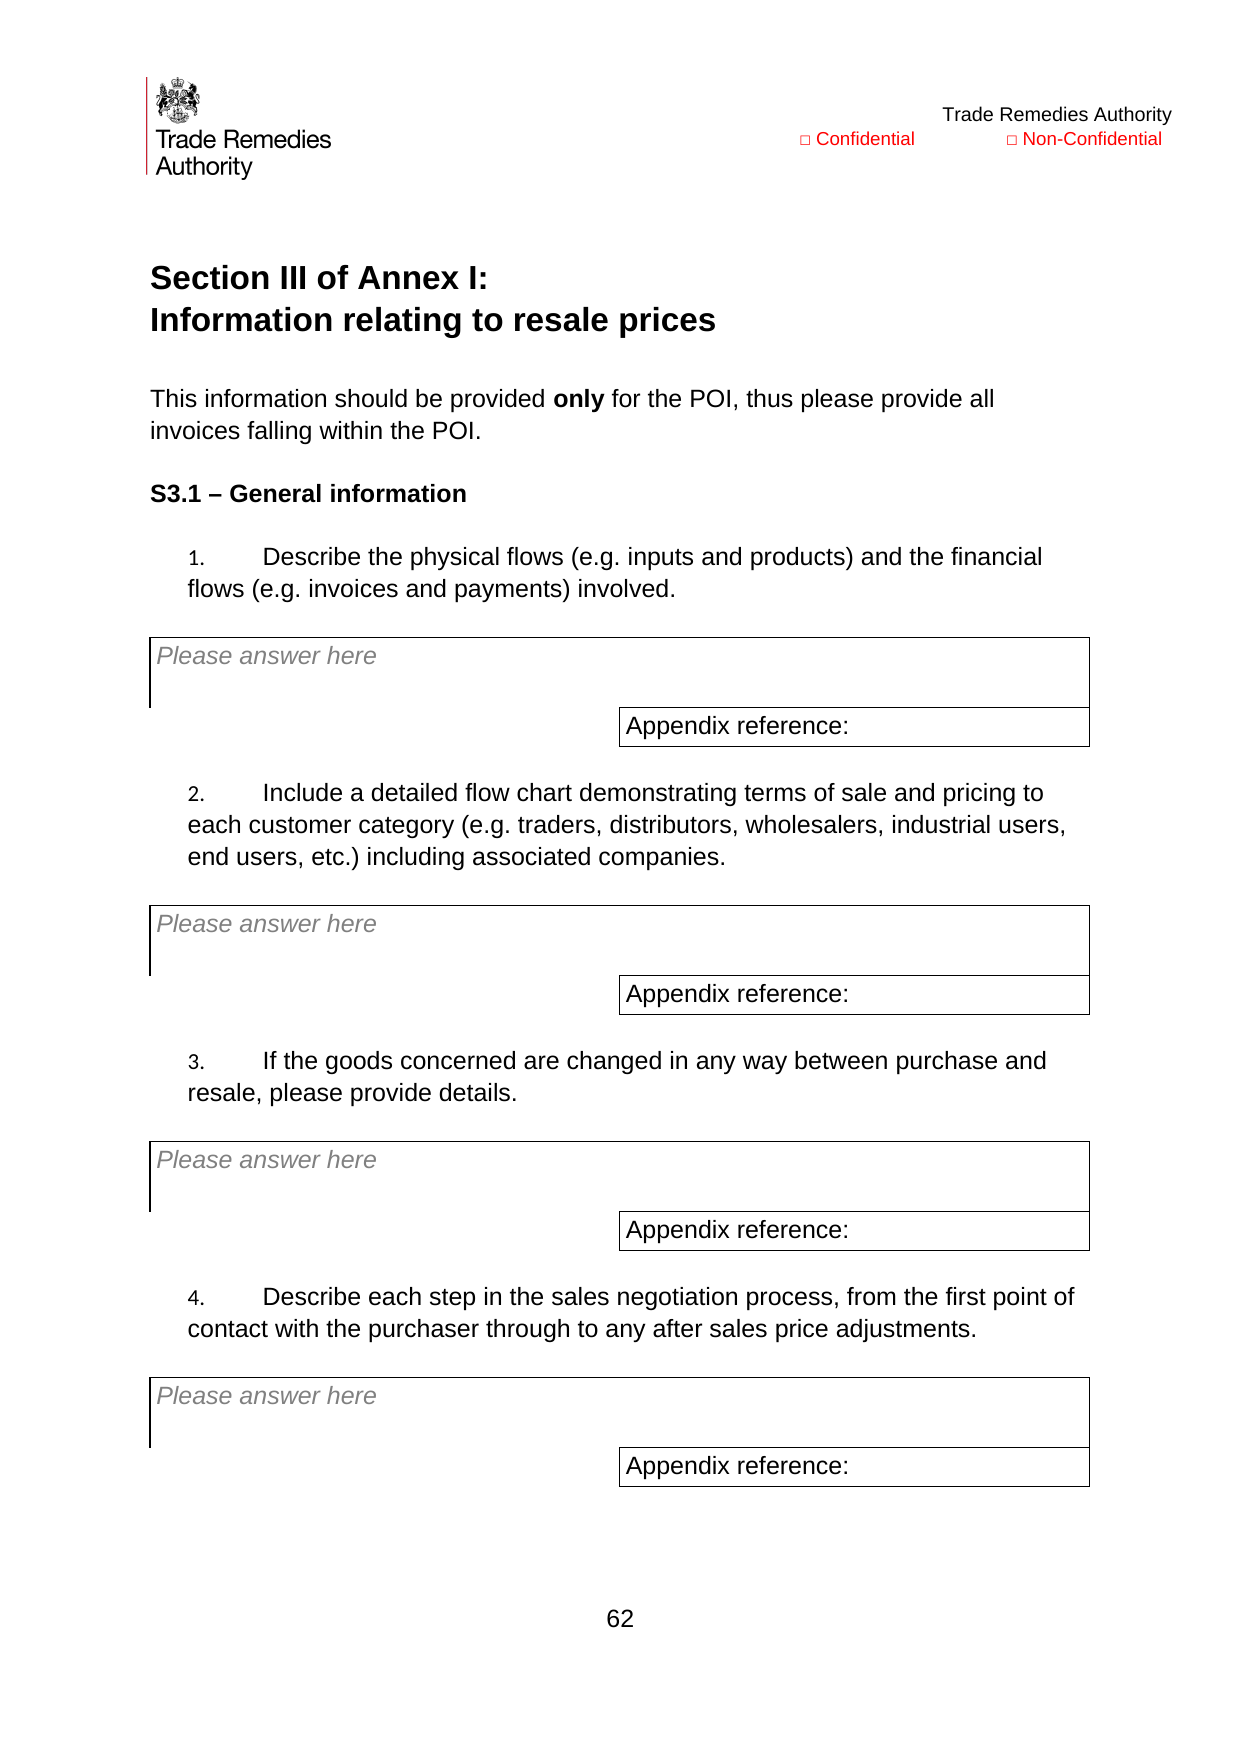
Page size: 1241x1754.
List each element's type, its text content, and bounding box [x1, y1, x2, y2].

list If the goods concerned are changed in any way between purchase and resale, please provide details. [187, 1046, 1090, 1107]
table_cell Appendix reference: [620, 976, 1089, 1013]
table_cell Appendix reference: [620, 1448, 1089, 1486]
table_cell [150, 1448, 619, 1486]
list Describe each step in the sales negotiation process, from the first point of contact with the purchaser through to any after sales price adjustments. [187, 1282, 1090, 1343]
list Include a detailed flow chart demonstrating terms of sale and pricing to each customer category (e.g. traders, distributors, wholesalers, industrial users, end users, etc.) including associated companies. [187, 778, 1090, 871]
table_cell [150, 708, 619, 746]
table_header Please answer here [151, 1142, 1089, 1211]
list Describe the physical flows (e.g. inputs and products) and the financial flows (e.g. invoices and payments) involved. [187, 542, 1090, 603]
subtitle S3.1 – General information [150, 479, 1090, 508]
text This information should be provided only for the POI, thus please provide all invoices falling within the POI. [150, 384, 1090, 445]
table_header Please answer here [151, 638, 1089, 707]
subtitle Section III of Annex I: Information relating to resale prices [150, 258, 1090, 381]
table_cell Appendix reference: [620, 1212, 1089, 1249]
table_cell [150, 976, 619, 1013]
table_cell [150, 1212, 619, 1249]
table_header Please answer here [151, 1378, 1089, 1447]
table_cell Appendix reference: [620, 708, 1089, 746]
table_header Please answer here [151, 906, 1089, 975]
